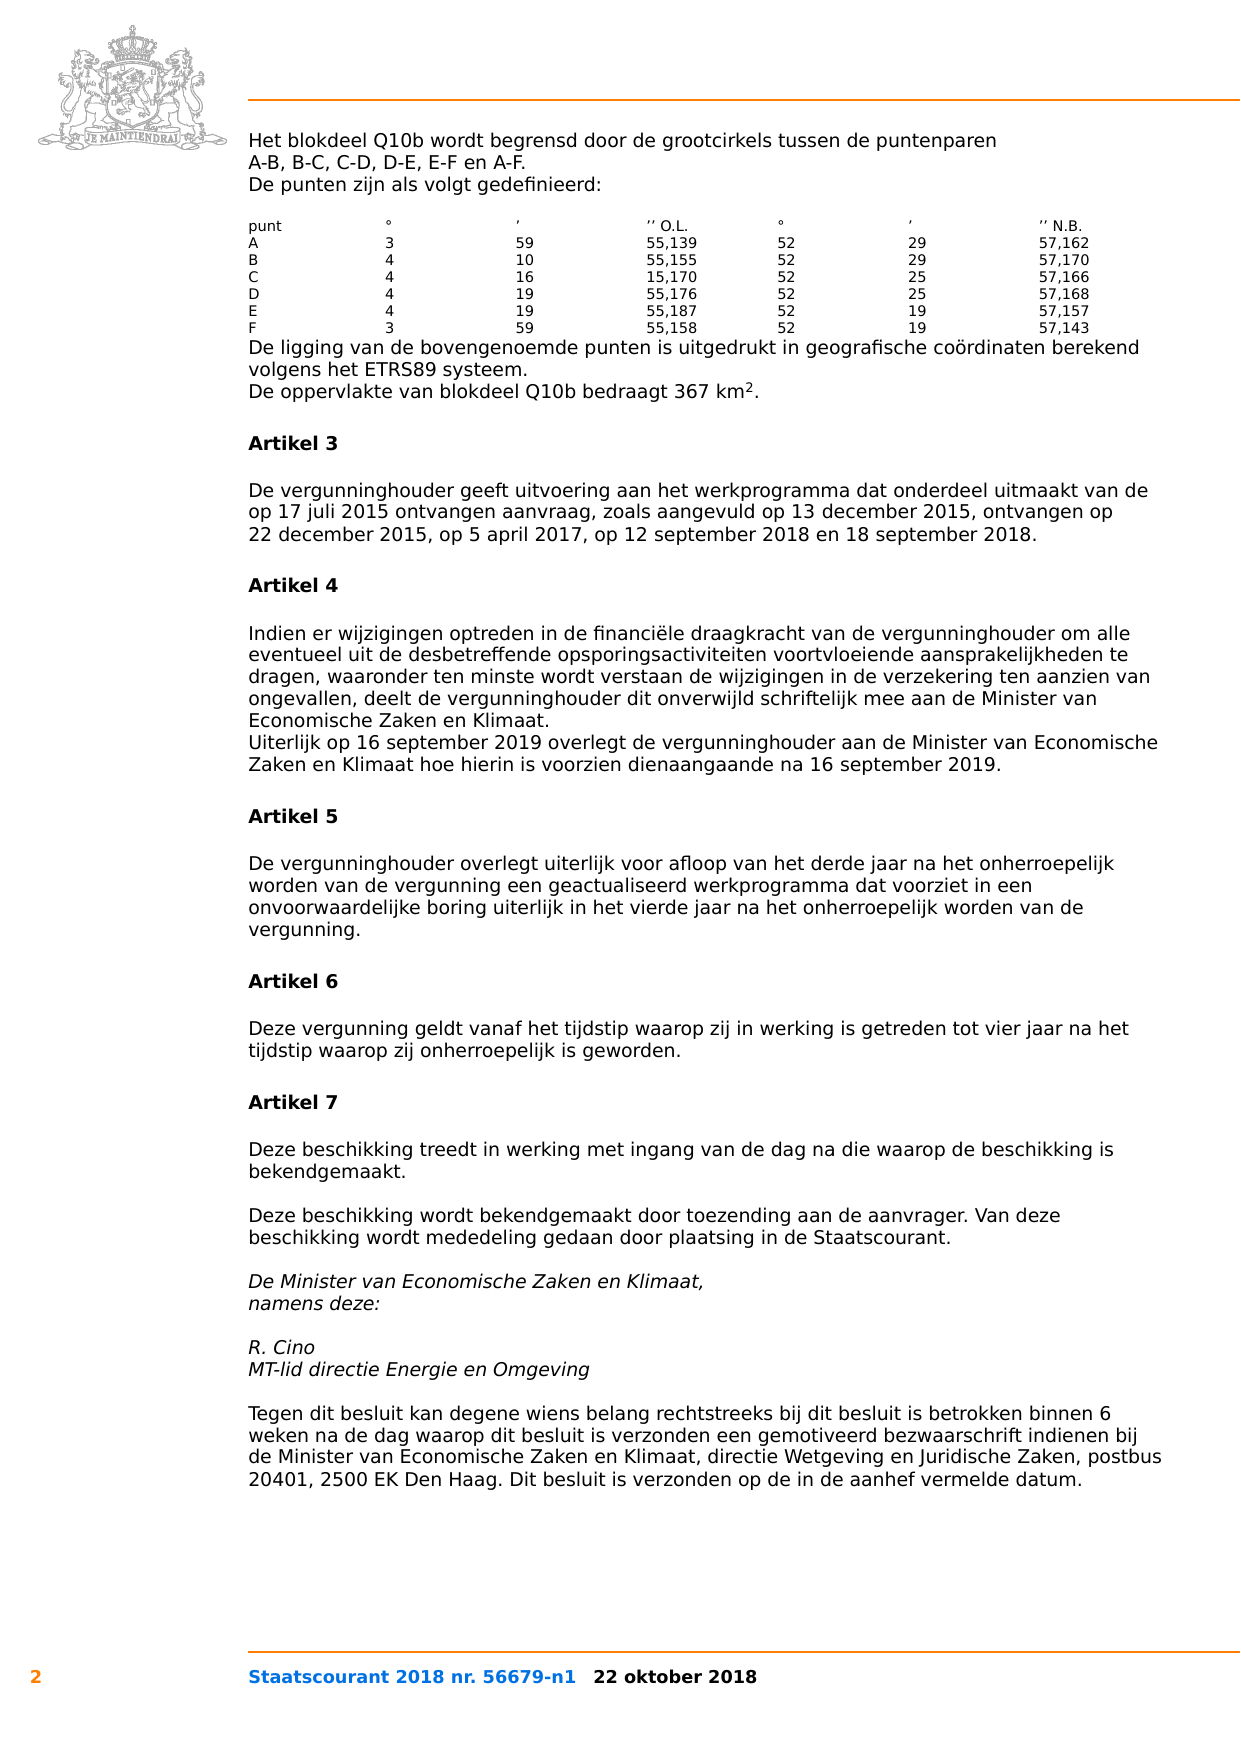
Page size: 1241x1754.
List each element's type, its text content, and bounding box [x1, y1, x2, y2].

table_cell 19 [902, 320, 1033, 337]
table_cell 10 [510, 252, 640, 269]
table_cell 55,176 [640, 286, 771, 303]
table_cell 57,168 [1033, 286, 1163, 303]
text Deze vergunning geldt vanaf het tijdstip waarop zij in werking is getreden tot vier jaar na het tijdstip waarop zij onherroepelijk is geworden. [248, 1018, 1163, 1062]
table_cell 25 [902, 286, 1033, 303]
table_cell 19 [902, 303, 1033, 319]
text De vergunninghouder overlegt uiterlijk voor afloop van het derde jaar na het onherroepelijk worden van de vergunning een geactualiseerd werkprogramma dat voorziet in een onvoorwaardelijke boring uiterlijk in het vierde jaar na het onherroepelijk worden van de vergunning. [248, 853, 1163, 941]
picture [38, 25, 227, 150]
table_cell 52 [771, 235, 902, 252]
subtitle Artikel 3 [248, 432, 1163, 454]
table_cell 57,162 [1033, 235, 1163, 252]
table_header ’’ O.L. [640, 218, 771, 235]
text De vergunninghouder geeft uitvoering aan het werkprogramma dat onderdeel uitmaakt van de op 17 juli 2015 ontvangen aanvraag, zoals aangevuld op 13 december 2015, ontvangen op 22 december 2015, op 5 april 2017, op 12 september 2018 en 18 september 2018. [248, 479, 1163, 545]
table_cell 59 [510, 320, 640, 337]
text De punten zijn als volgt gedefinieerd: [248, 174, 1163, 196]
text De ligging van de bovengenoemde punten is uitgedrukt in geografische coördinaten berekend volgens het ETRS89 systeem. [248, 337, 1163, 381]
table_cell 52 [771, 252, 902, 269]
subtitle Artikel 4 [248, 575, 1163, 597]
text Indien er wijzigingen optreden in de financiële draagkracht van de vergunninghouder om alle eventueel uit de desbetreffende opsporingsactiviteiten voortvloeiende aansprakelijkheden te dragen, waaronder ten minste wordt verstaan de wijzigingen in de verzekering ten aanzien van ongevallen, deelt de vergunninghouder dit onverwijld schriftelijk mee aan de Minister van Economische Zaken en Klimaat. [248, 622, 1163, 732]
table_cell 57,170 [1033, 252, 1163, 269]
table_cell D [248, 286, 379, 303]
text Het blokdeel Q10b wordt begrensd door de grootcirkels tussen de puntenparen [248, 130, 1163, 152]
table_cell 52 [771, 303, 902, 319]
text De oppervlakte van blokdeel Q10b bedraagt 367 km2. [248, 381, 1163, 402]
table_cell 4 [379, 252, 509, 269]
table_header ° [379, 218, 509, 235]
subtitle Artikel 6 [248, 971, 1163, 993]
text Tegen dit besluit kan degene wiens belang rechtstreeks bij dit besluit is betrokken binnen 6 weken na de dag waarop dit besluit is verzonden een gemotiveerd bezwaarschrift indienen bij de Minister van Economische Zaken en Klimaat, directie Wetgeving en Juridische Zaken, postbus 20401, 2500 EK Den Haag. Dit besluit is verzonden op de in de aanhef vermelde datum. [248, 1402, 1163, 1490]
table_cell 59 [510, 235, 640, 252]
table_cell 52 [771, 269, 902, 286]
table_cell 15,170 [640, 269, 771, 286]
table_cell 52 [771, 286, 902, 303]
table_cell 29 [902, 252, 1033, 269]
subtitle Artikel 7 [248, 1092, 1163, 1114]
table_cell 55,158 [640, 320, 771, 337]
table_cell 19 [510, 286, 640, 303]
table_cell 55,187 [640, 303, 771, 319]
text Uiterlijk op 16 september 2019 overlegt de vergunninghouder aan de Minister van Economische Zaken en Klimaat hoe hierin is voorzien dienaangaande na 16 september 2019. [248, 732, 1163, 776]
table_cell 3 [379, 235, 509, 252]
table_cell 16 [510, 269, 640, 286]
text Deze beschikking treedt in werking met ingang van de dag na die waarop de beschikking is bekendgemaakt. [248, 1139, 1163, 1183]
table_header ’ [902, 218, 1033, 235]
table_cell A [248, 235, 379, 252]
table_cell 55,139 [640, 235, 771, 252]
table_cell 57,166 [1033, 269, 1163, 286]
table_cell 55,155 [640, 252, 771, 269]
table_cell F [248, 320, 379, 337]
table_cell C [248, 269, 379, 286]
table_header punt [248, 218, 379, 235]
table_header ’ [510, 218, 640, 235]
table_cell 25 [902, 269, 1033, 286]
table_cell 4 [379, 269, 509, 286]
table_cell 19 [510, 303, 640, 319]
table_cell B [248, 252, 379, 269]
text De Minister van Economische Zaken en Klimaat, namens deze: R. Cino MT-lid directie Energie en Omgeving [248, 1271, 1163, 1381]
table_cell 4 [379, 303, 509, 319]
table_cell 57,143 [1033, 320, 1163, 337]
text Deze beschikking wordt bekendgemaakt door toezending aan de aanvrager. Van deze beschikking wordt mededeling gedaan door plaatsing in de Staatscourant. [248, 1205, 1163, 1249]
table_header ° [771, 218, 902, 235]
table_cell 57,157 [1033, 303, 1163, 319]
subtitle Artikel 5 [248, 806, 1163, 828]
text A-B, B-C, C-D, D-E, E-F en A-F. [248, 152, 1163, 174]
table_cell 29 [902, 235, 1033, 252]
table_cell 52 [771, 320, 902, 337]
table_cell 3 [379, 320, 509, 337]
table_cell 4 [379, 286, 509, 303]
table_header ’’ N.B. [1033, 218, 1163, 235]
table_cell E [248, 303, 379, 319]
